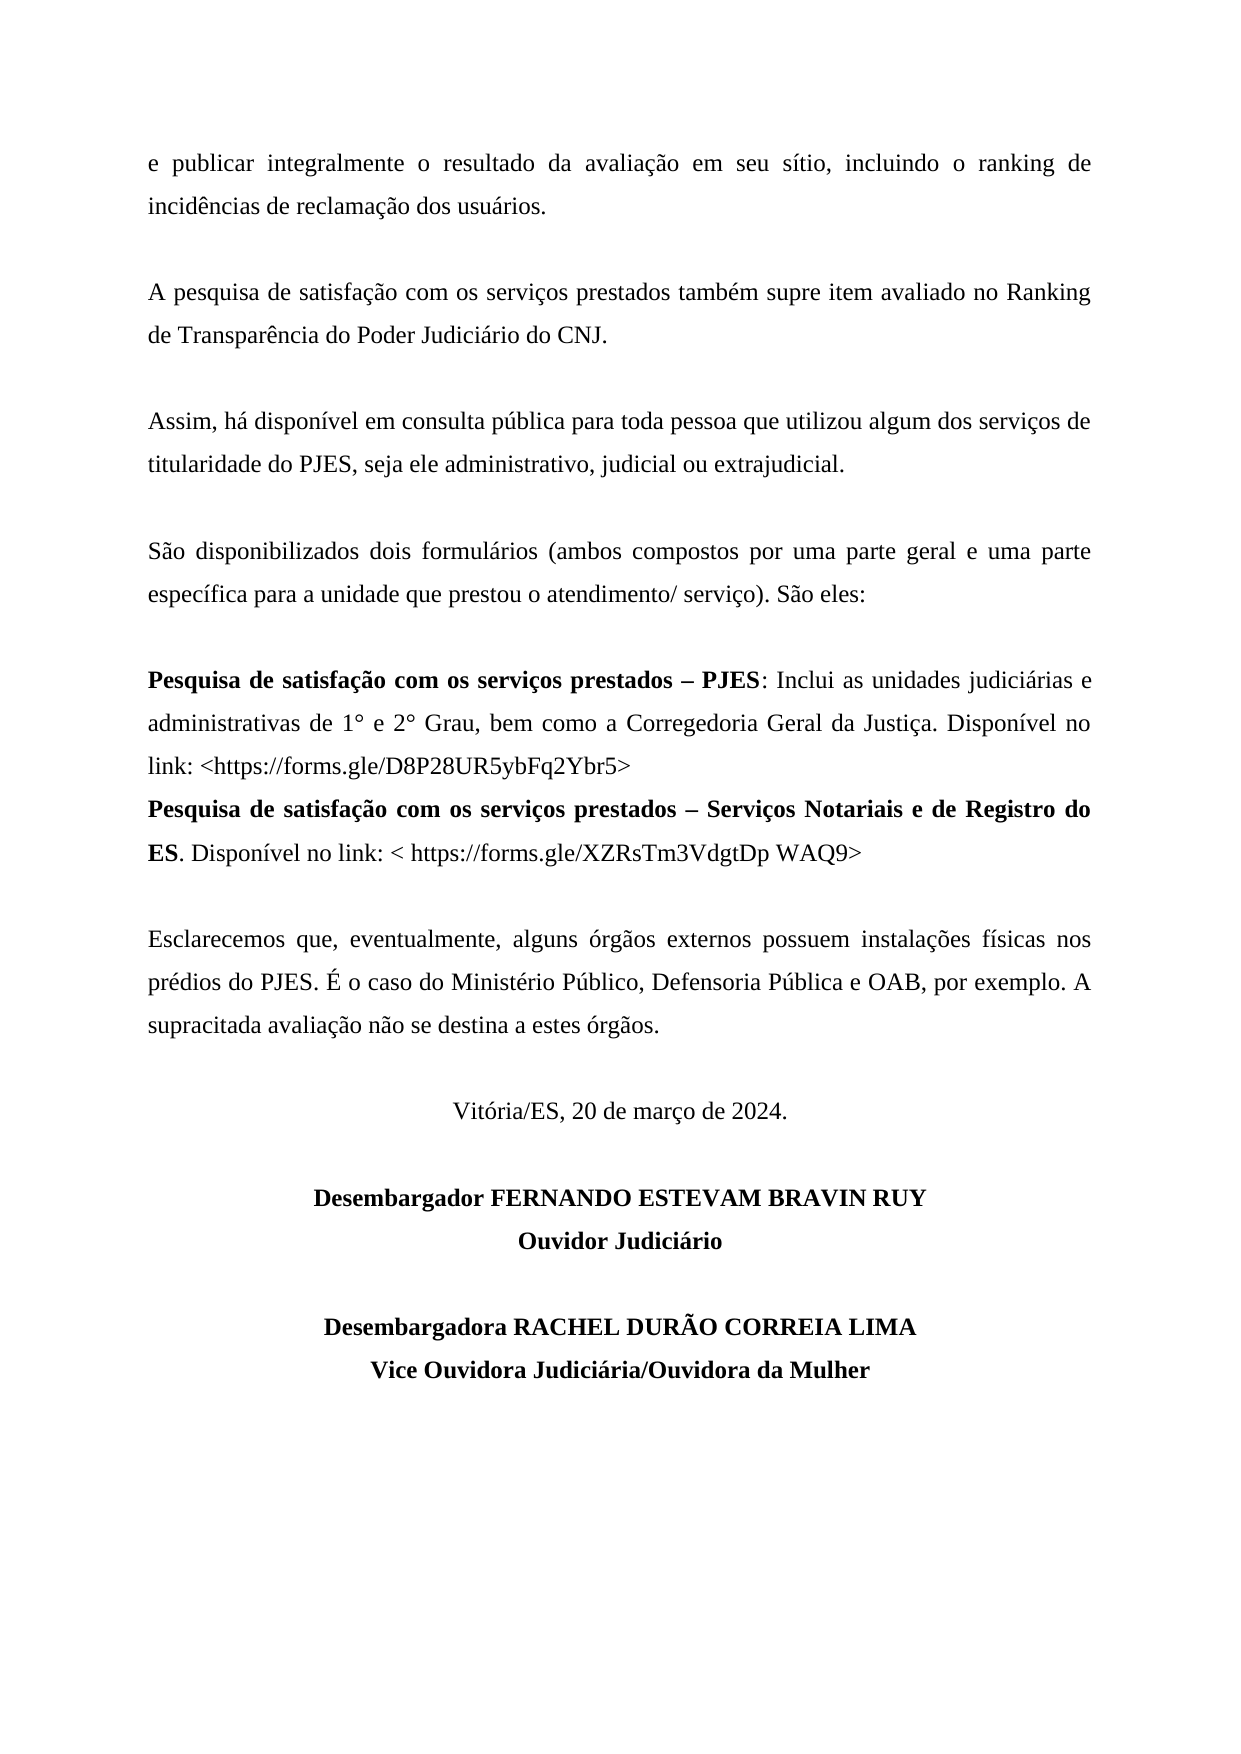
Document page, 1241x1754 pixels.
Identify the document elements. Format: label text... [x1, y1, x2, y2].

text Ouvidor Judiciário [148, 1226, 1092, 1254]
text A pesquisa de satisfação com os serviços prestados também supre item avaliado no Ranking de Transparência do Poder Judiciário do CNJ. [148, 277, 1092, 349]
text Vitória/ES, 20 de março de 2024. [148, 1096, 1092, 1125]
text Pesquisa de satisfação com os serviços prestados – PJES: Inclui as unidades judiciárias e administrativas de 1° e 2° Grau, bem como a Corregedoria Geral da Justiça. Disponível no link: <https://forms.gle/D8P28UR5ybFq2Ybr5> [148, 665, 1092, 780]
text Desembargadora RACHEL DURÃO CORREIA LIMA [148, 1312, 1092, 1341]
text Desembargador FERNANDO ESTEVAM BRAVIN RUY [148, 1183, 1092, 1211]
text Esclarecemos que, eventualmente, alguns órgãos externos possuem instalações físicas nos prédios do PJES. É o caso do Ministério Público, Defensoria Pública e OAB, por exemplo. A supracitada avaliação não se destina a estes órgãos. [148, 924, 1092, 1039]
text Vice Ouvidora Judiciária/Ouvidora da Mulher [148, 1355, 1092, 1384]
text e publicar integralmente o resultado da avaliação em seu sítio, incluindo o ranking de incidências de reclamação dos usuários. [148, 148, 1092, 219]
text Assim, há disponível em consulta pública para toda pessoa que utilizou algum dos serviços de titularidade do PJES, seja ele administrativo, judicial ou extrajudicial. [148, 406, 1092, 478]
text São disponibilizados dois formulários (ambos compostos por uma parte geral e uma parte específica para a unidade que prestou o atendimento/ serviço). São eles: [148, 536, 1092, 608]
text Pesquisa de satisfação com os serviços prestados – Serviços Notariais e de Registro do ES. Disponível no link: < https://forms.gle/XZRsTm3VdgtDp WAQ9> [148, 794, 1092, 866]
